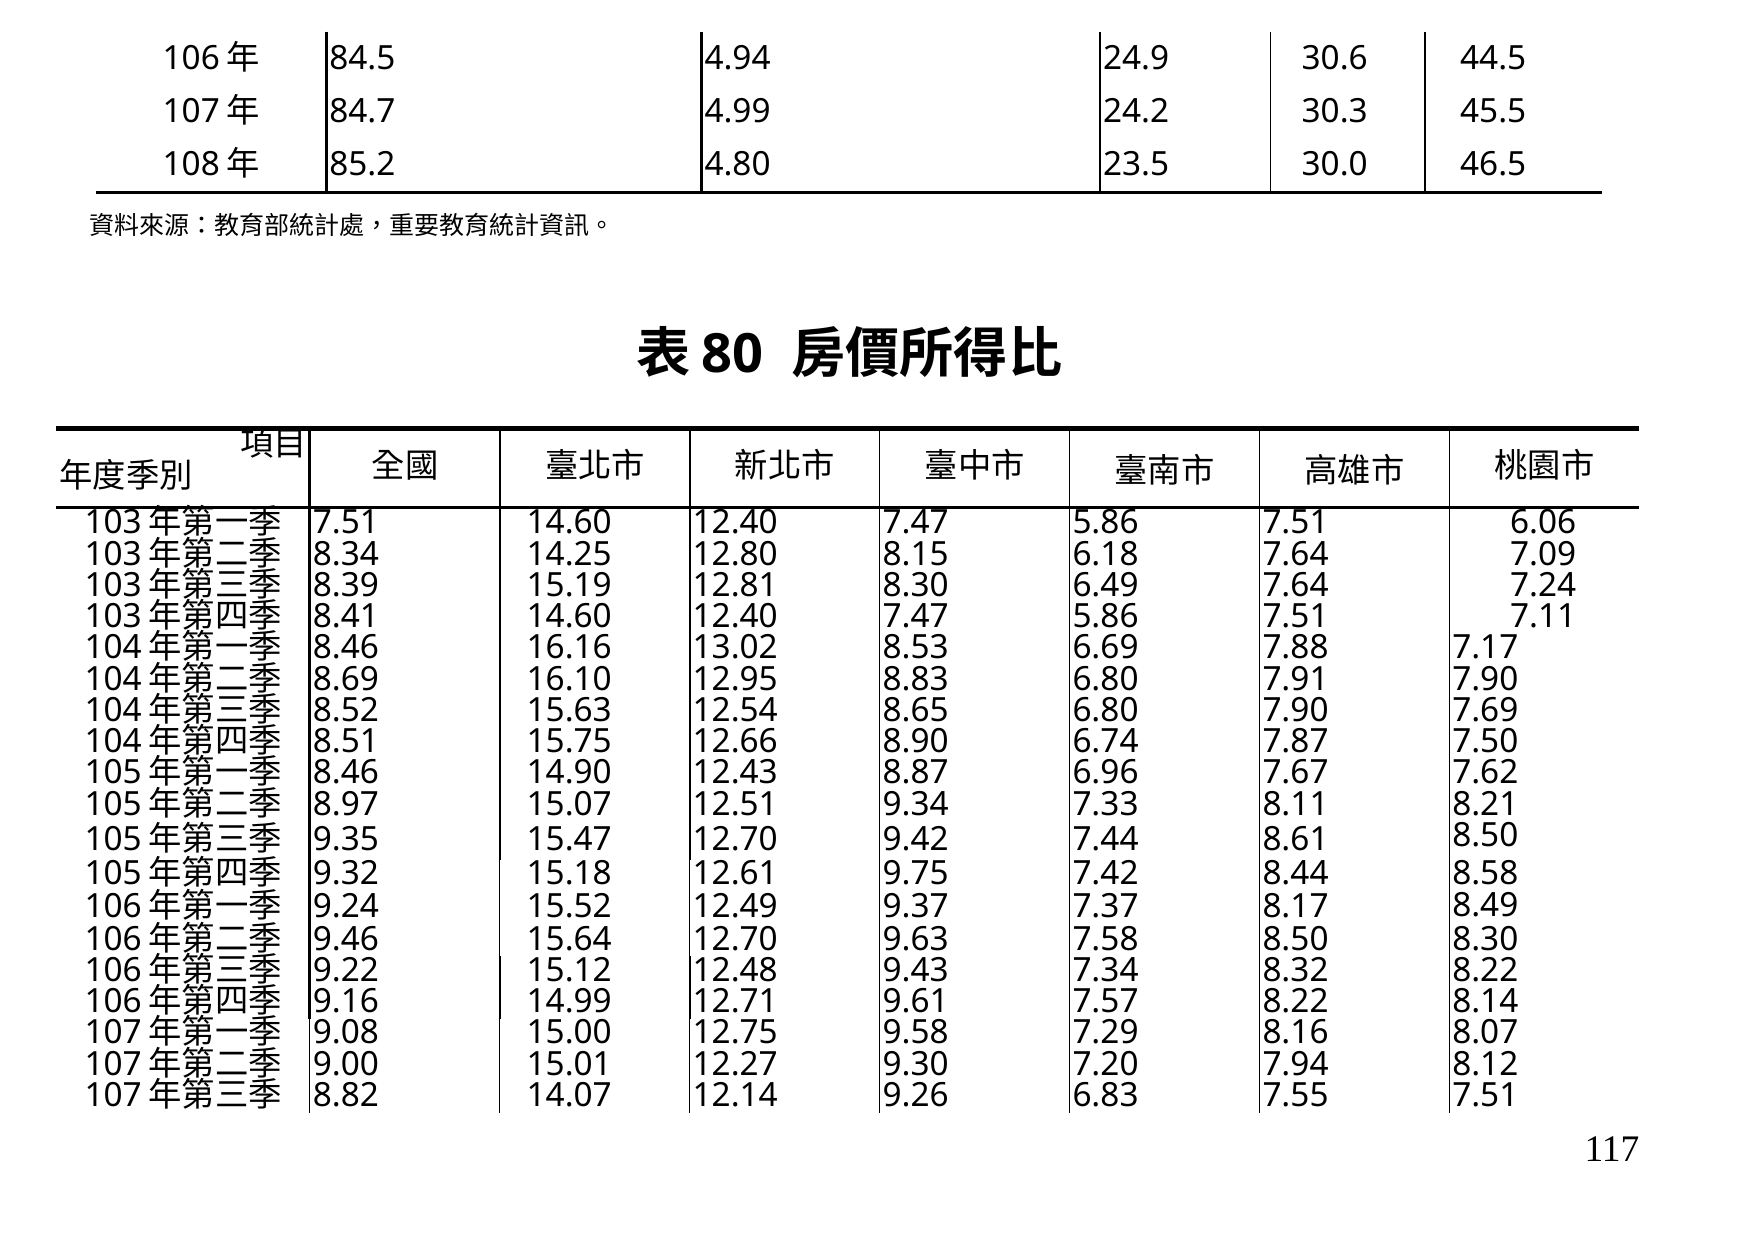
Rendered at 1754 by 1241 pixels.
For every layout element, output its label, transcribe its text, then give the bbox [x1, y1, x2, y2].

table_cell 7.44 [1070, 821, 1259, 860]
table_cell 8.34 [311, 540, 499, 571]
table_cell 12.70 [690, 925, 879, 956]
table_cell 15.75 [501, 728, 689, 759]
table_cell 103年第三季 [56, 571, 308, 603]
table_cell 14.60 [501, 509, 689, 540]
table_header 項目 年度季別 [56, 431, 308, 506]
table_cell 12.40 [691, 603, 879, 634]
table_cell 24.9 [1101, 32, 1270, 85]
table_cell 9.35 [311, 821, 499, 860]
table_cell 8.46 8.69 8.52 [311, 634, 499, 728]
table_cell 15.18 [500, 860, 689, 891]
table_cell 12.48 12.71 [691, 956, 879, 1019]
table_cell 8.53 8.83 8.65 [880, 634, 1069, 728]
table_cell 9.37 [880, 891, 1069, 925]
table_cell 8.21 [1450, 790, 1639, 821]
table_cell 14.90 [501, 759, 689, 790]
table_cell 46.5 [1426, 138, 1602, 191]
table_cell 30.6 [1271, 32, 1424, 85]
table_cell 16.16 16.10 15.63 [501, 634, 689, 728]
table_cell 8.30 [1450, 925, 1639, 956]
subtitle 表80 房價所得比 [59, 293, 1639, 405]
table_cell 7.62 [1450, 759, 1639, 790]
table_cell 9.34 [880, 790, 1069, 821]
table_cell 15.12 14.99 [501, 956, 689, 1019]
table_cell 15.52 [500, 891, 689, 925]
table_cell 9.75 [880, 860, 1069, 891]
table_cell 15.47 [501, 821, 689, 860]
table_cell 7.29 7.20 [1070, 1019, 1259, 1081]
table_cell 12.14 [690, 1081, 879, 1112]
table_cell 9.58 9.30 [880, 1019, 1069, 1081]
table_cell 24.2 [1101, 85, 1270, 138]
table_cell 7.24 [1450, 571, 1639, 603]
table_cell 84.7 [328, 85, 700, 138]
table_cell 8.50 [1260, 925, 1449, 956]
table_cell 44.5 [1426, 32, 1602, 85]
table_cell 12.49 [690, 891, 879, 925]
table_cell 7.88 7.91 7.90 [1260, 634, 1449, 728]
table_cell 14.07 [500, 1081, 689, 1112]
table_cell 7.09 [1450, 540, 1639, 571]
table_cell 8.50 [1450, 821, 1639, 860]
table_cell 14.25 [501, 540, 689, 571]
table_cell 30.3 [1271, 85, 1424, 138]
table_cell 106年 [96, 32, 325, 85]
table_cell 7.47 [880, 509, 1069, 540]
table_cell 7.42 [1070, 860, 1259, 891]
text 資料來源：教育部統計處，重要教育統計資訊。 [89, 205, 1554, 242]
table_cell 5.86 [1070, 603, 1259, 634]
table_cell 7.11 [1450, 603, 1639, 634]
table_cell 9.26 [880, 1081, 1069, 1112]
table_cell 7.87 [1260, 728, 1449, 759]
table_cell 7.37 [1070, 891, 1259, 925]
table_cell 107年 [96, 85, 325, 138]
table_cell 12.51 [691, 790, 879, 821]
table_cell 8.07 8.12 [1450, 1019, 1639, 1081]
table_cell 9.32 [311, 860, 499, 891]
table_cell 45.5 [1426, 85, 1602, 138]
table_cell 4.94 [703, 32, 1099, 85]
table_cell 8.44 [1260, 860, 1449, 891]
table_cell 7.50 [1450, 728, 1639, 759]
table_cell 9.42 [880, 821, 1069, 860]
table_cell 7.58 [1070, 925, 1259, 956]
table_cell 12.40 [691, 509, 879, 540]
table_cell 9.08 9.00 [310, 1019, 499, 1081]
table_cell 15.64 [500, 925, 689, 956]
table_cell 6.74 [1070, 728, 1259, 759]
table_cell 8.58 [1450, 860, 1639, 891]
table_cell 107年第三季 [56, 1081, 309, 1112]
table_header 高雄市 [1260, 431, 1449, 506]
table_cell 8.49 [1450, 891, 1639, 925]
table_header 全國 [311, 431, 499, 506]
table_cell 108年 [96, 138, 325, 191]
table_cell 8.22 8.14 [1450, 956, 1639, 1019]
table_cell 107年第一季 107年第二季 [56, 1019, 309, 1081]
table_header 臺北市 [501, 431, 689, 506]
table_cell 6.69 6.80 6.80 [1070, 634, 1259, 728]
table_cell 13.02 12.95 12.54 [691, 634, 879, 728]
table_cell 104年第一季 104年第二季 104年第三季 [56, 634, 308, 728]
table_cell 7.34 7.57 [1070, 956, 1259, 1019]
table_cell 103年第二季 [56, 540, 308, 571]
table_cell 84.5 [328, 32, 700, 85]
table_cell 12.80 [691, 540, 879, 571]
table_cell 9.22 9.16 [311, 956, 499, 1019]
table_cell 7.51 [1450, 1081, 1639, 1112]
table_cell 4.80 [703, 138, 1099, 191]
table_cell 7.64 [1260, 571, 1449, 603]
table_cell 6.06 [1450, 509, 1639, 540]
table_cell 8.51 [311, 728, 499, 759]
table_header 臺南市 [1070, 431, 1259, 506]
table_cell 7.17 7.90 7.69 [1450, 634, 1639, 728]
table_cell 7.51 [1260, 603, 1449, 634]
table_cell 7.51 [311, 509, 499, 540]
table_cell 12.43 [691, 759, 879, 790]
table_cell 8.15 [880, 540, 1069, 571]
table_cell 7.64 [1260, 540, 1449, 571]
table_cell 8.32 8.22 [1260, 956, 1449, 1019]
table_cell 6.49 [1070, 571, 1259, 603]
table_cell 15.07 [501, 790, 689, 821]
table_cell 7.67 [1260, 759, 1449, 790]
table_cell 9.46 [311, 925, 499, 956]
table_cell 14.60 [501, 603, 689, 634]
table_cell 8.17 [1260, 891, 1449, 925]
table_cell 12.66 [691, 728, 879, 759]
table_cell 23.5 [1101, 138, 1270, 191]
table_cell 105年第一季 [56, 759, 308, 790]
table_header 新北市 [691, 431, 879, 506]
table_cell 106年第二季 [56, 925, 308, 956]
table_cell 8.30 [880, 571, 1069, 603]
table_cell 106年第三季 106年第四季 [56, 956, 308, 1019]
table_cell 8.16 7.94 [1260, 1019, 1449, 1081]
table_cell 15.00 15.01 [500, 1019, 689, 1081]
table_cell 7.33 [1070, 790, 1259, 821]
table_cell 8.97 [311, 790, 499, 821]
table_cell 12.61 [690, 860, 879, 891]
table_cell 85.2 [328, 138, 700, 191]
table_cell 8.39 [311, 571, 499, 603]
table_cell 8.41 [311, 603, 499, 634]
table_cell 12.75 12.27 [690, 1019, 879, 1081]
table_cell 12.81 [691, 571, 879, 603]
table_cell 4.99 [703, 85, 1099, 138]
table_header 臺中市 [880, 431, 1069, 506]
table_cell 6.96 [1070, 759, 1259, 790]
table_cell 5.86 [1070, 509, 1259, 540]
table_cell 105年第三季 [56, 821, 308, 860]
table_cell 103年第一季 [56, 509, 308, 540]
table_cell 8.46 [311, 759, 499, 790]
table_cell 30.0 [1271, 138, 1424, 191]
table_cell 9.43 9.61 [880, 956, 1069, 1019]
table_cell 9.63 [880, 925, 1069, 956]
table_cell 9.24 [311, 891, 499, 925]
table_cell 7.47 [880, 603, 1069, 634]
table_cell 8.61 [1260, 821, 1449, 860]
table_cell 104年第四季 [56, 728, 308, 759]
table_cell 6.18 [1070, 540, 1259, 571]
table_cell 8.90 [880, 728, 1069, 759]
table_cell 8.11 [1260, 790, 1449, 821]
table_cell 7.55 [1260, 1081, 1449, 1112]
table_cell 7.51 [1260, 509, 1449, 540]
table_cell 103年第四季 [56, 603, 308, 634]
table_cell 105年第四季 [56, 860, 308, 891]
table_cell 105年第二季 [56, 790, 308, 821]
table_cell 106年第一季 [56, 891, 308, 925]
table_cell 12.70 [691, 821, 879, 860]
table_cell 15.19 [501, 571, 689, 603]
table_cell 8.82 [310, 1081, 499, 1112]
table_cell 6.83 [1070, 1081, 1259, 1112]
table_header 桃園市 [1450, 431, 1639, 506]
table_cell 8.87 [880, 759, 1069, 790]
